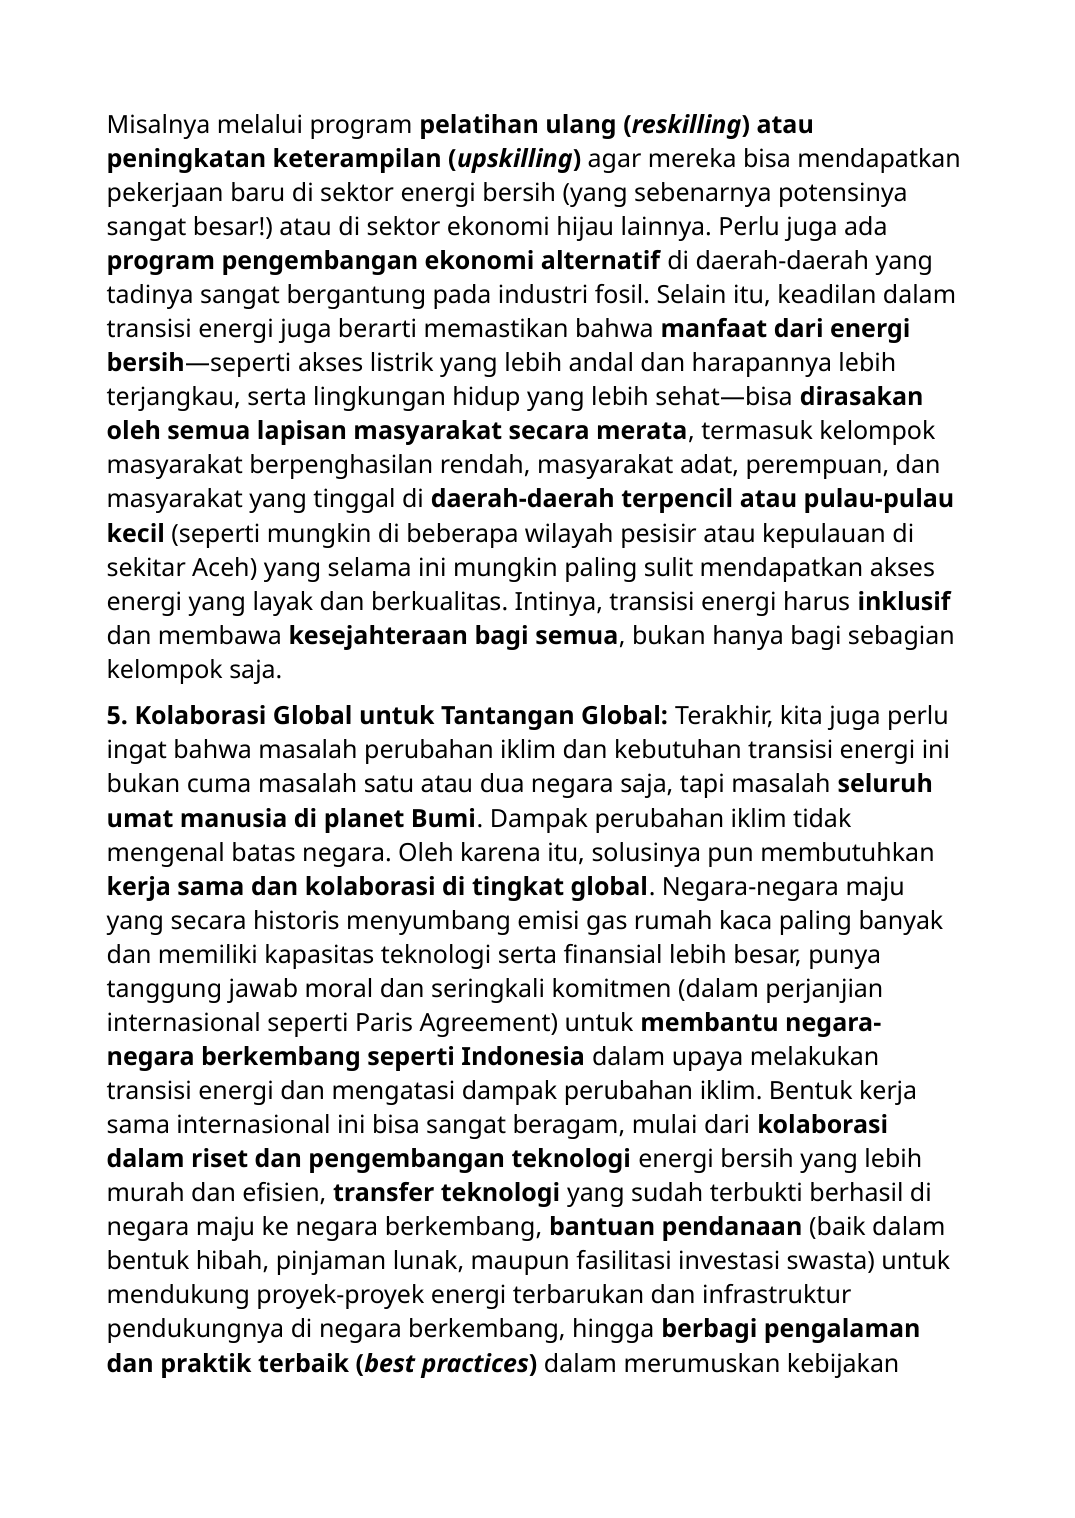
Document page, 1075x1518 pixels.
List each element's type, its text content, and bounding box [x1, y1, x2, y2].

text 5. Kolaborasi Global untuk Tantangan Global: Terakhir, kita juga perlu ingat bahwa masalah perubahan iklim dan kebutuhan transisi energi ini bukan cuma masalah satu atau dua negara saja, tapi masalah seluruh umat manusia di planet Bumi. Dampak perubahan iklim tidak mengenal batas negara. Oleh karena itu, solusinya pun membutuhkan kerja sama dan kolaborasi di tingkat global. Negara-negara maju yang secara historis menyumbang emisi gas rumah kaca paling banyak dan memiliki kapasitas teknologi serta finansial lebih besar, punya tanggung jawab moral dan seringkali komitmen (dalam perjanjian internasional seperti Paris Agreement) untuk membantu negara-negara berkembang seperti Indonesia dalam upaya melakukan transisi energi dan mengatasi dampak perubahan iklim. Bentuk kerja sama internasional ini bisa sangat beragam, mulai dari kolaborasi dalam riset dan pengembangan teknologi energi bersih yang lebih murah dan efisien, transfer teknologi yang sudah terbukti berhasil di negara maju ke negara berkembang, bantuan pendanaan (baik dalam bentuk hibah, pinjaman lunak, maupun fasilitasi investasi swasta) untuk mendukung proyek-proyek energi terbarukan dan infrastruktur pendukungnya di negara berkembang, hingga berbagi pengalaman dan praktik terbaik (best practices) dalam merumuskan kebijakan [106, 698, 968, 1379]
text Misalnya melalui program pelatihan ulang (reskilling) atau peningkatan keterampilan (upskilling) agar mereka bisa mendapatkan pekerjaan baru di sektor energi bersih (yang sebenarnya potensinya sangat besar!) atau di sektor ekonomi hijau lainnya. Perlu juga ada program pengembangan ekonomi alternatif di daerah-daerah yang tadinya sangat bergantung pada industri fosil. Selain itu, keadilan dalam transisi energi juga berarti memastikan bahwa manfaat dari energi bersih—seperti akses listrik yang lebih andal dan harapannya lebih terjangkau, serta lingkungan hidup yang lebih sehat—bisa dirasakan oleh semua lapisan masyarakat secara merata, termasuk kelompok masyarakat berpenghasilan rendah, masyarakat adat, perempuan, dan masyarakat yang tinggal di daerah-daerah terpencil atau pulau-pulau kecil (seperti mungkin di beberapa wilayah pesisir atau kepulauan di sekitar Aceh) yang selama ini mungkin paling sulit mendapatkan akses energi yang layak dan berkualitas. Intinya, transisi energi harus inklusif dan membawa kesejahteraan bagi semua, bukan hanya bagi sebagian kelompok saja. [106, 106, 968, 686]
